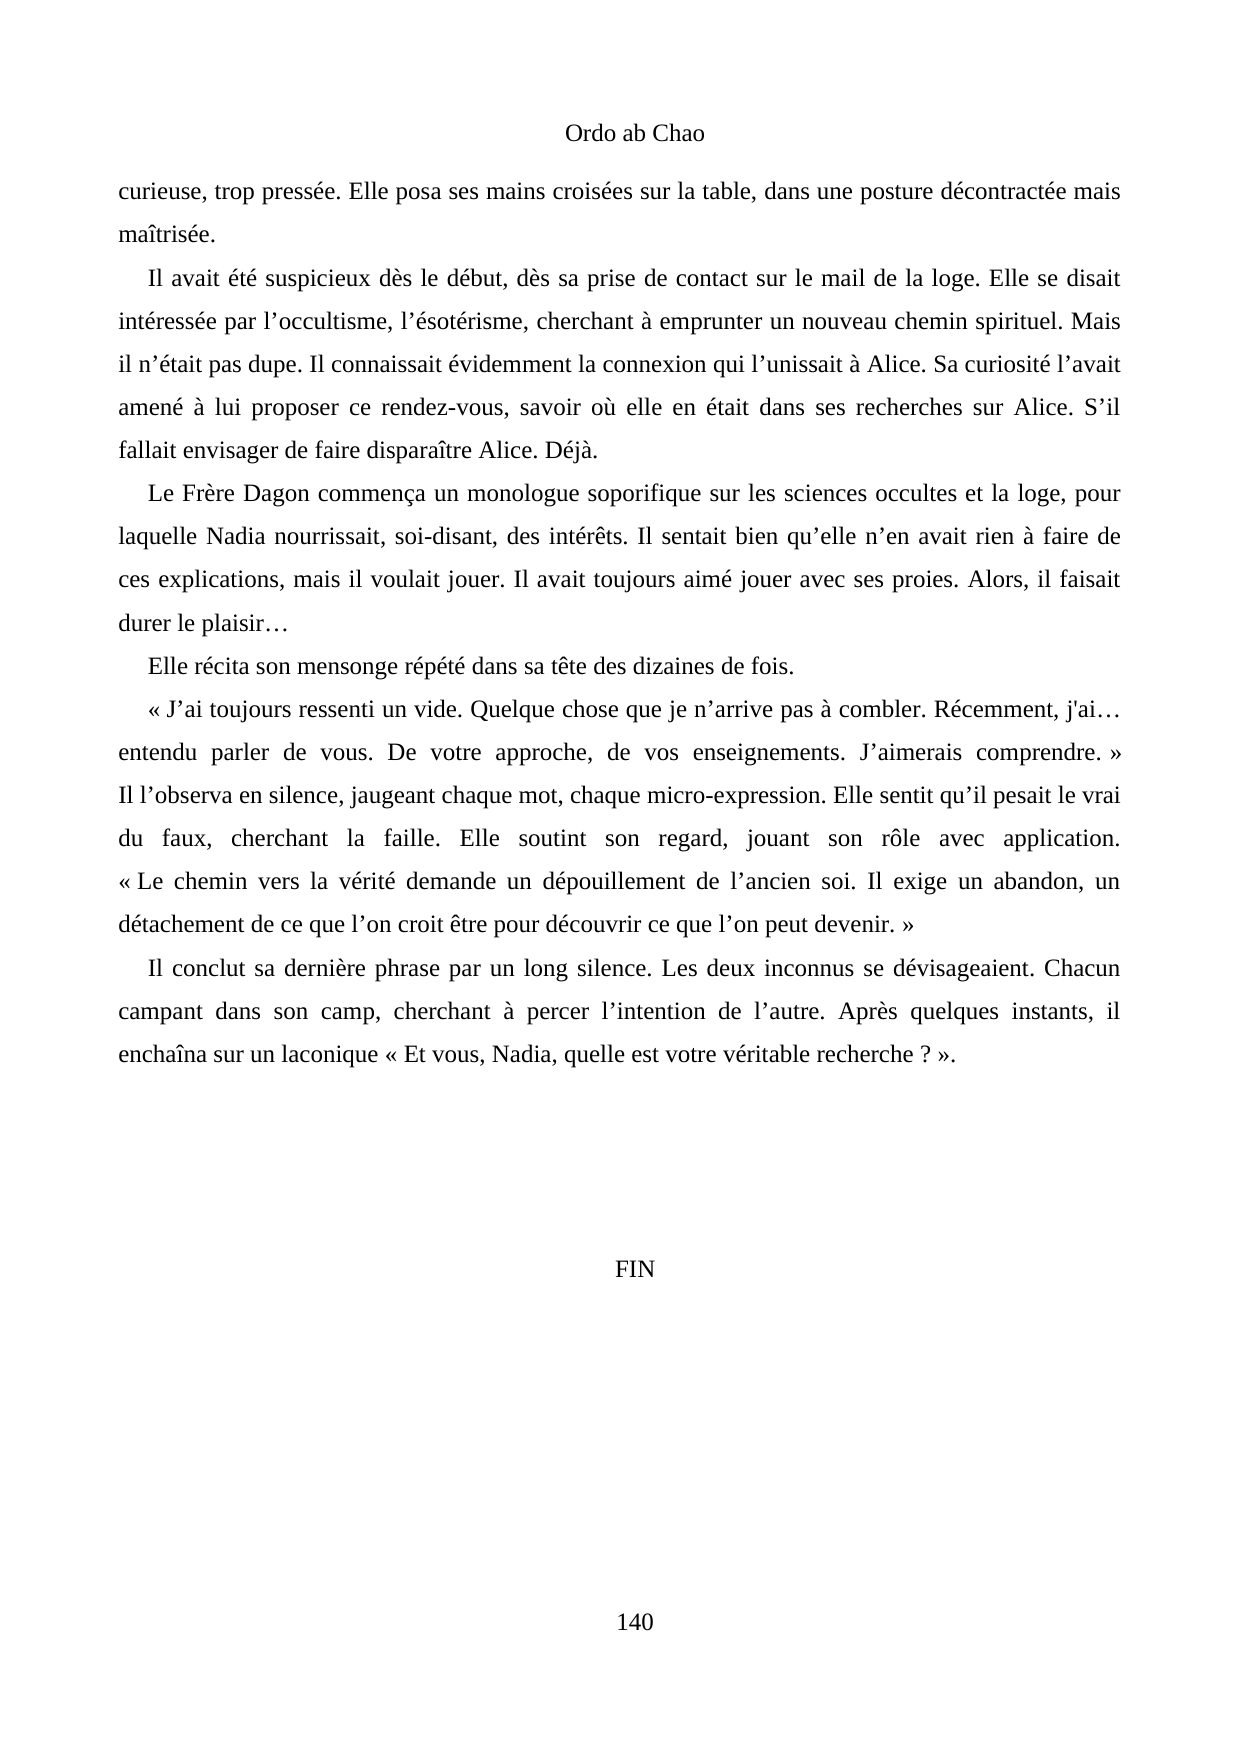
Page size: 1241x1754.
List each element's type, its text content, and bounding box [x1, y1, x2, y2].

text « J’ai toujours ressenti un vide. Quelque chose que je n’arrive pas à combler. Récemment, j'ai… entendu parler de vous. De votre approche, de vos enseignements. J’aimerais comprendre. » Il l’observa en silence, jaugeant chaque mot, chaque micro-expression. Elle sentit qu’il pesait le vrai du faux, cherchant la faille. Elle soutint son regard, jouant son rôle avec application. « Le chemin vers la vérité demande un dépouillement de l’ancien soi. Il exige un abandon, un détachement de ce que l’on croit être pour découvrir ce que l’on peut devenir. » [118, 694, 1122, 938]
text Le Frère Dagon commença un monologue soporifique sur les sciences occultes et la loge, pour laquelle Nadia nourrissait, soi-disant, des intérêts. Il sentait bien qu’elle n’en avait rien à faire de ces explications, mais il voulait jouer. Il avait toujours aimé jouer avec ses proies. Alors, il faisait durer le plaisir… [118, 478, 1122, 636]
text Elle récita son mensonge répété dans sa tête des dizaines de fois. [118, 651, 1122, 679]
text Il conclut sa dernière phrase par un long silence. Les deux inconnus se dévisageaient. Chacun campant dans son camp, cherchant à percer l’intention de l’autre. Après quelques instants, il enchaîna sur un laconique « Et vous, Nadia, quelle est votre véritable recherche ? ». [118, 953, 1122, 1068]
text curieuse, trop pressée. Elle posa ses mains croisées sur la table, dans une posture décontractée mais maîtrisée. [118, 176, 1122, 248]
text FIN [118, 1254, 1122, 1283]
text Il avait été suspicieux dès le début, dès sa prise de contact sur le mail de la loge. Elle se disait intéressée par l’occultisme, l’ésotérisme, cherchant à emprunter un nouveau chemin spirituel. Mais il n’était pas dupe. Il connaissait évidemment la connexion qui l’unissait à Alice. Sa curiosité l’avait amené à lui proposer ce rendez-vous, savoir où elle en était dans ses recherches sur Alice. S’il fallait envisager de faire disparaître Alice. Déjà. [118, 263, 1122, 464]
